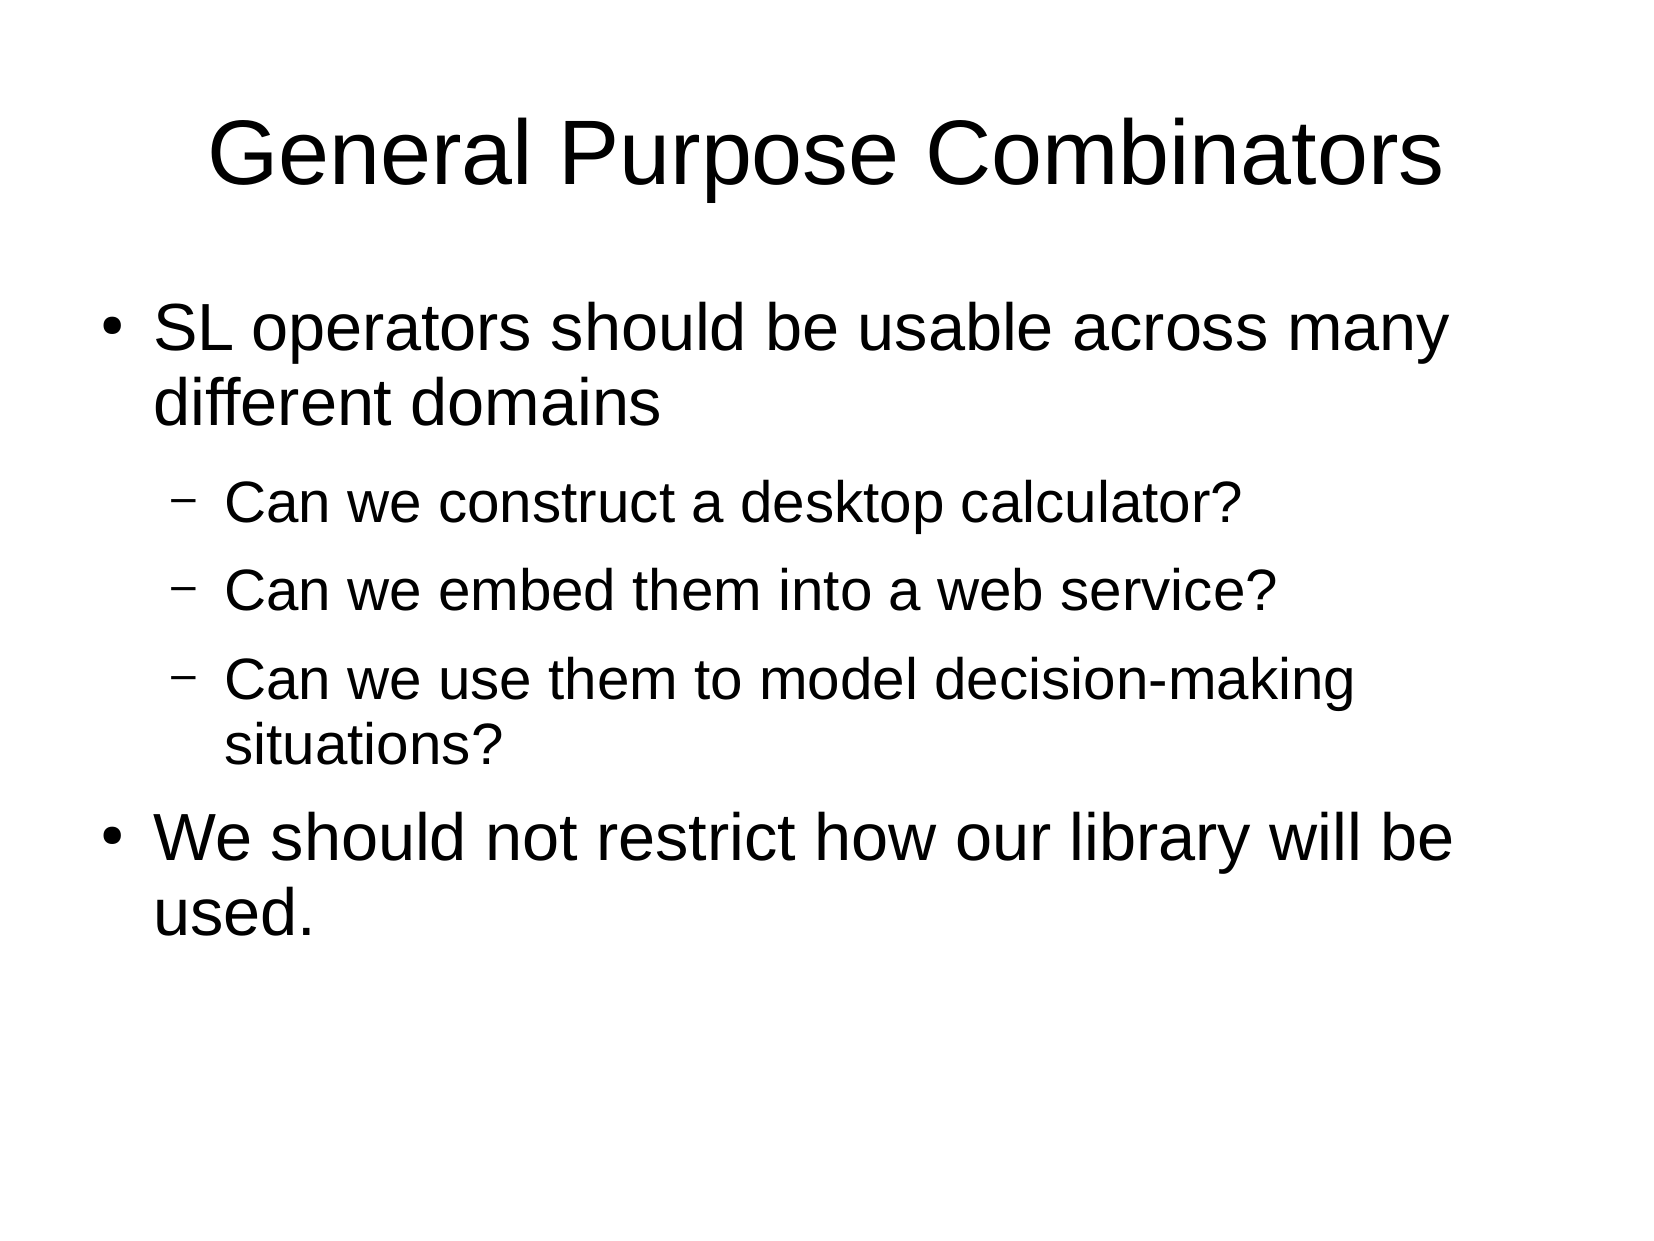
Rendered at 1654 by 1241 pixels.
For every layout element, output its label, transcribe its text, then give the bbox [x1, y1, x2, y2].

title General Purpose Combinators [82, 49, 1571, 257]
list SL operators should be usable across many different domains Can we construct a desktop calculator? Can we embed them into a web service? Can we use them to model decision-making situations? We should not restrict how our library will be used. [82, 290, 1571, 1010]
